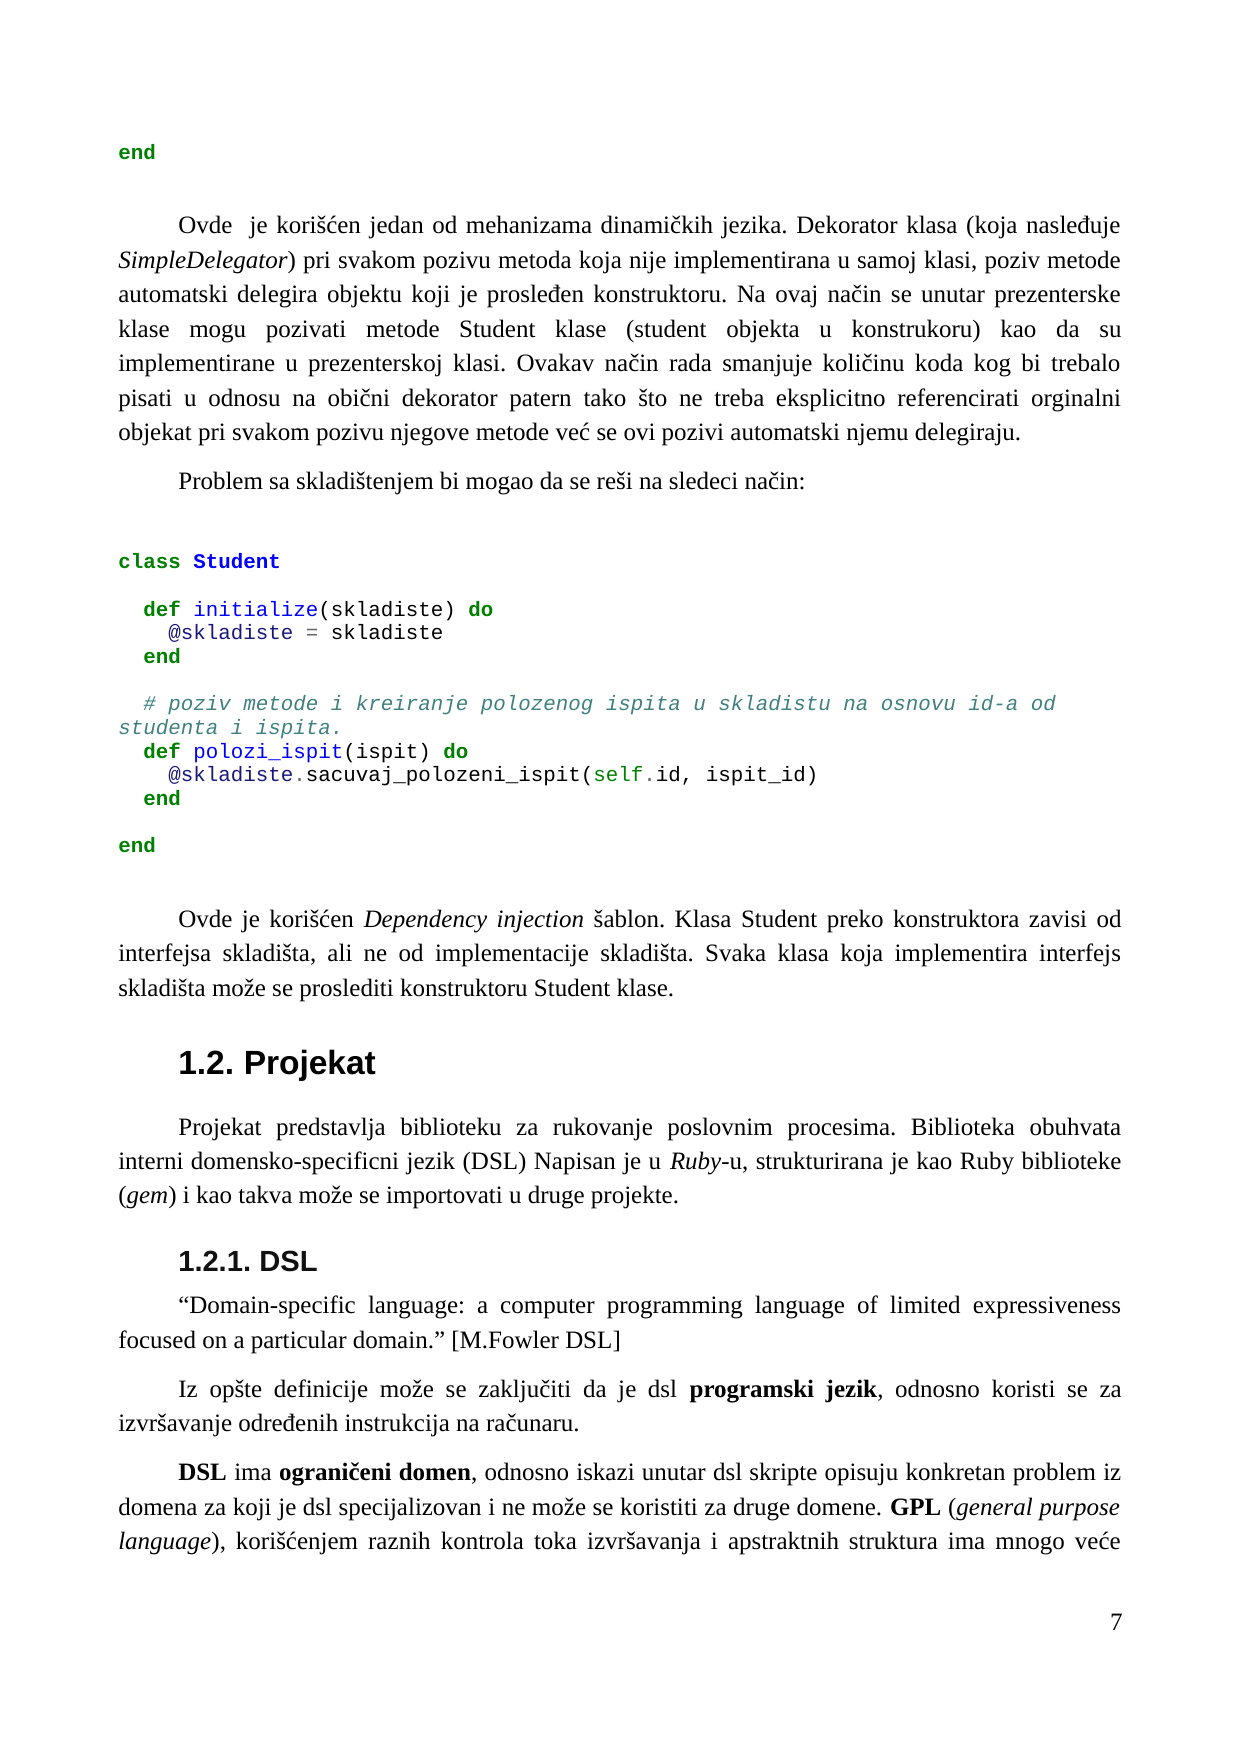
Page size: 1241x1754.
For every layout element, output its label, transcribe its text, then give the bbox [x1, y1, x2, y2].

text @skladiste = skladiste [118, 622, 1122, 646]
text “Domain-specific language: a computer programming language of limited expressiveness focused on a particular domain.” [M.Fowler DSL] [118, 1290, 1122, 1353]
text end [118, 142, 1122, 165]
text def initialize(skladiste) do [118, 599, 1122, 622]
text end [118, 646, 1122, 670]
text class Student [118, 551, 1122, 575]
text end [118, 835, 1122, 859]
subtitle Projekat [118, 1043, 1122, 1082]
text Problem sa skladištenjem bi mogao da se reši na sledeci način: [118, 466, 1122, 495]
text DSL ima ograničeni domen, odnosno iskazi unutar dsl skripte opisuju konkretan problem iz domena za koji je dsl specijalizovan i ne može se koristiti za druge domene. GPL (general purpose language), korišćenjem raznih kontrola toka izvršavanja i apstraktnih struktura ima mnogo veće [118, 1457, 1122, 1555]
text Ovde je korišćen Dependency injection šablon. Klasa Student preko konstruktora zavisi od interfejsa skladišta, ali ne od implementacije skladišta. Svaka klasa koja implementira interfejs skladišta može se proslediti konstruktoru Student klase. [118, 904, 1122, 1002]
text Ovde je korišćen jedan od mehanizama dinamičkih jezika. Dekorator klasa (koja nasleđuje SimpleDelegator) pri svakom pozivu metoda koja nije implementirana u samoj klasi, poziv metode automatski delegira objektu koji je prosleđen konstruktoru. Na ovaj način se unutar prezenterske klase mogu pozivati metode Student klase (student objekta u konstrukoru) kao da su implementirane u prezenterskoj klasi. Ovakav način rada smanjuje količinu koda kog bi trebalo pisati u odnosu na obični dekorator patern tako što ne treba eksplicitno referencirati orginalni objekat pri svakom pozivu njegove metode već se ovi pozivi automatski njemu delegiraju. [118, 210, 1122, 446]
text def polozi_ispit(ispit) do [118, 741, 1122, 764]
text Iz opšte definicije može se zaključiti da je dsl programski jezik, odnosno koristi se za izvršavanje određenih instrukcija na računaru. [118, 1374, 1122, 1437]
subtitle DSL [118, 1244, 1122, 1278]
text end [118, 788, 1122, 812]
text @skladiste.sacuvaj_polozeni_ispit(self.id, ispit_id) [118, 764, 1122, 788]
text # poziv metode i kreiranje polozenog ispita u skladistu na osnovu id-a od studenta i ispita. [118, 693, 1122, 741]
text Projekat predstavlja biblioteku za rukovanje poslovnim procesima. Biblioteka obuhvata interni domensko-specificni jezik (DSL) Napisan je u Ruby-u, strukturirana je kao Ruby biblioteke (gem) i kao takva može se importovati u druge projekte. [118, 1112, 1122, 1209]
